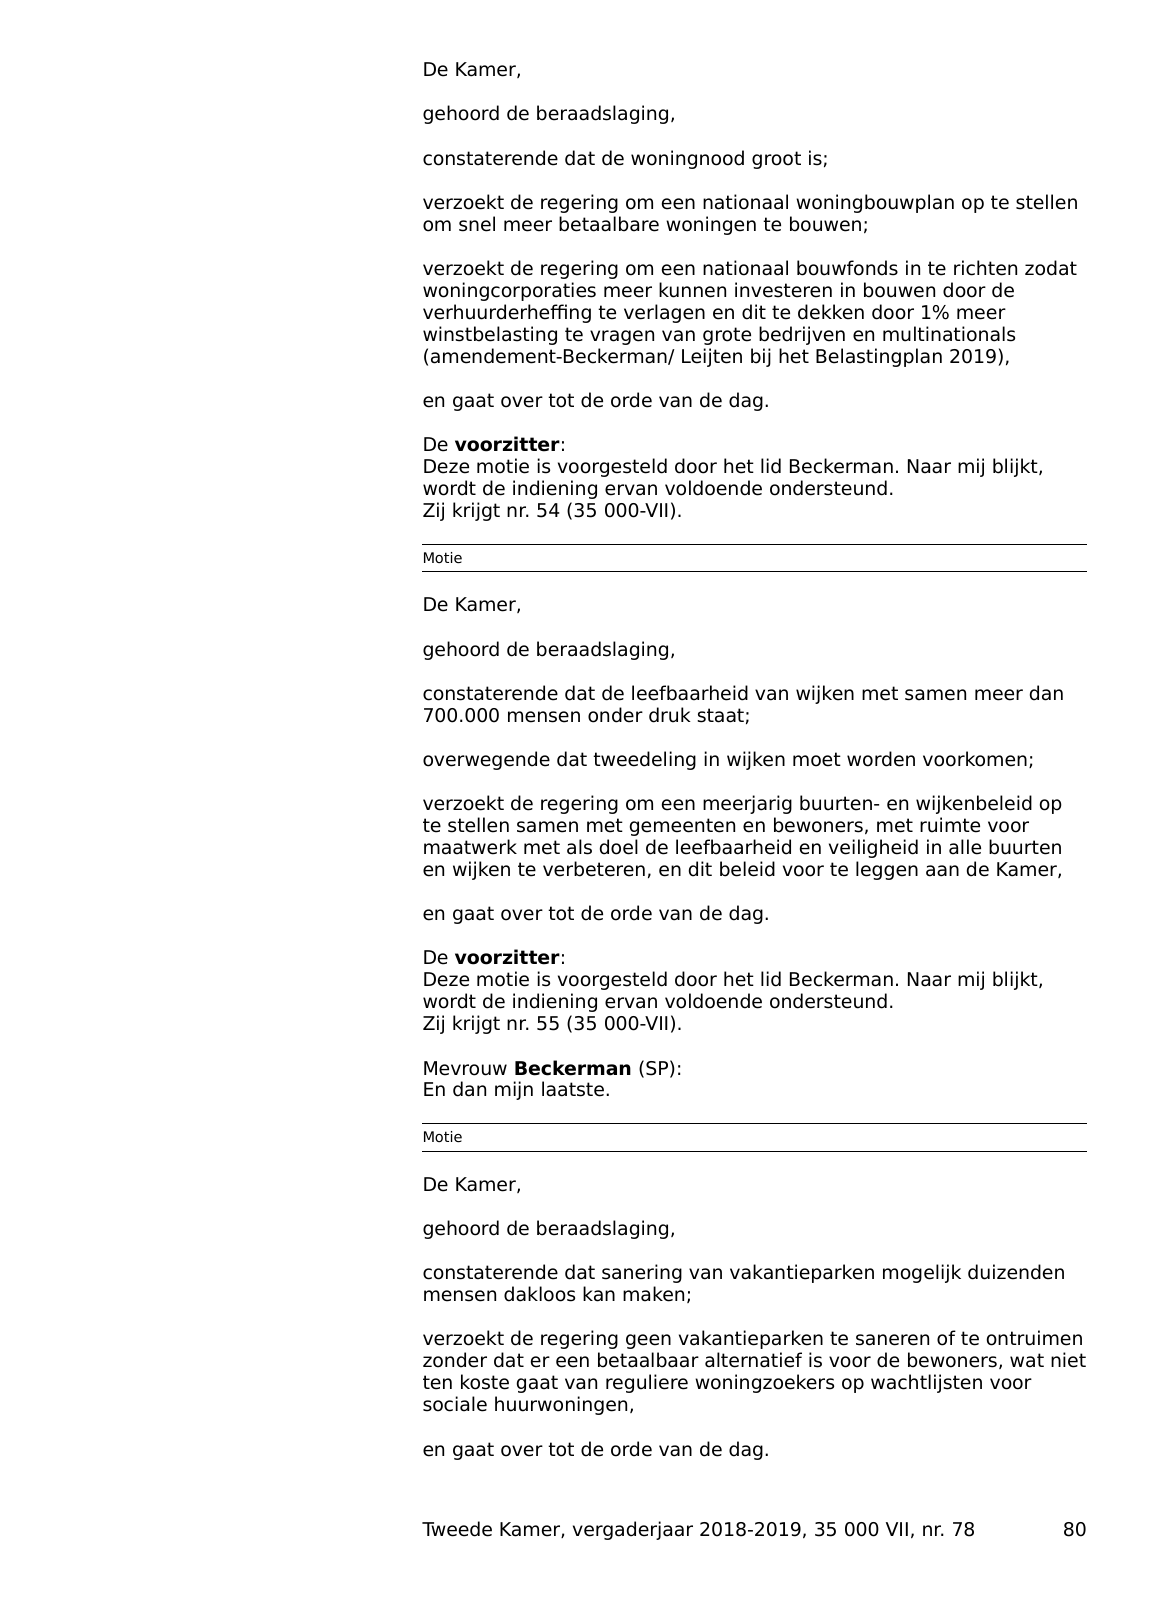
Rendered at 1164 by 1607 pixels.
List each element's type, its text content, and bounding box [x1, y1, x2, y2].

text Deze motie is voorgesteld door het lid Beckerman. Naar mij blijkt, wordt de indiening ervan voldoende ondersteund. [422, 969, 1087, 1013]
text constaterende dat sanering van vakantieparken mogelijk duizenden mensen dakloos kan maken; [422, 1262, 1087, 1306]
text verzoekt de regering om een nationaal woningbouwplan op te stellen om snel meer betaalbare woningen te bouwen; [422, 192, 1087, 236]
text overwegende dat tweedeling in wijken moet worden voorkomen; [422, 749, 1087, 771]
text gehoord de beraadslaging, [422, 638, 1087, 661]
table_header Motie [422, 545, 1087, 571]
text constaterende dat de leefbaarheid van wijken met samen meer dan 700.000 mensen onder druk staat; [422, 683, 1087, 727]
text constaterende dat de woningnood groot is; [422, 147, 1087, 169]
text De voorzitter: [422, 434, 1087, 456]
text en gaat over tot de orde van de dag. [422, 903, 1087, 925]
text De Kamer, [422, 1174, 1087, 1196]
text gehoord de beraadslaging, [422, 103, 1087, 125]
text verzoekt de regering om een nationaal bouwfonds in te richten zodat woningcorporaties meer kunnen investeren in bouwen door de verhuurderheffing te verlagen en dit te dekken door 1% meer winstbelasting te vragen van grote bedrijven en multinationals (amendement-Beckerman/ Leijten bij het Belastingplan 2019), [422, 258, 1087, 368]
table_header Motie [422, 1124, 1087, 1151]
text En dan mijn laatste. [422, 1079, 1087, 1101]
text gehoord de beraadslaging, [422, 1218, 1087, 1240]
text en gaat over tot de orde van de dag. [422, 1438, 1087, 1460]
text verzoekt de regering geen vakantieparken te saneren of te ontruimen zonder dat er een betaalbaar alternatief is voor de bewoners, wat niet ten koste gaat van reguliere woningzoekers op wachtlijsten voor sociale huurwoningen, [422, 1328, 1087, 1416]
text Zij krijgt nr. 54 (35 000-VII). [422, 500, 1087, 522]
text De Kamer, [422, 594, 1087, 616]
text Zij krijgt nr. 55 (35 000-VII). [422, 1013, 1087, 1035]
text De voorzitter: [422, 947, 1087, 969]
text verzoekt de regering om een meerjarig buurten- en wijkenbeleid op te stellen samen met gemeenten en bewoners, met ruimte voor maatwerk met als doel de leefbaarheid en veiligheid in alle buurten en wijken te verbeteren, en dit beleid voor te leggen aan de Kamer, [422, 793, 1087, 881]
text De Kamer, [422, 59, 1087, 81]
text Mevrouw Beckerman (SP): [422, 1057, 1087, 1079]
text Deze motie is voorgesteld door het lid Beckerman. Naar mij blijkt, wordt de indiening ervan voldoende ondersteund. [422, 456, 1087, 500]
text en gaat over tot de orde van de dag. [422, 390, 1087, 412]
